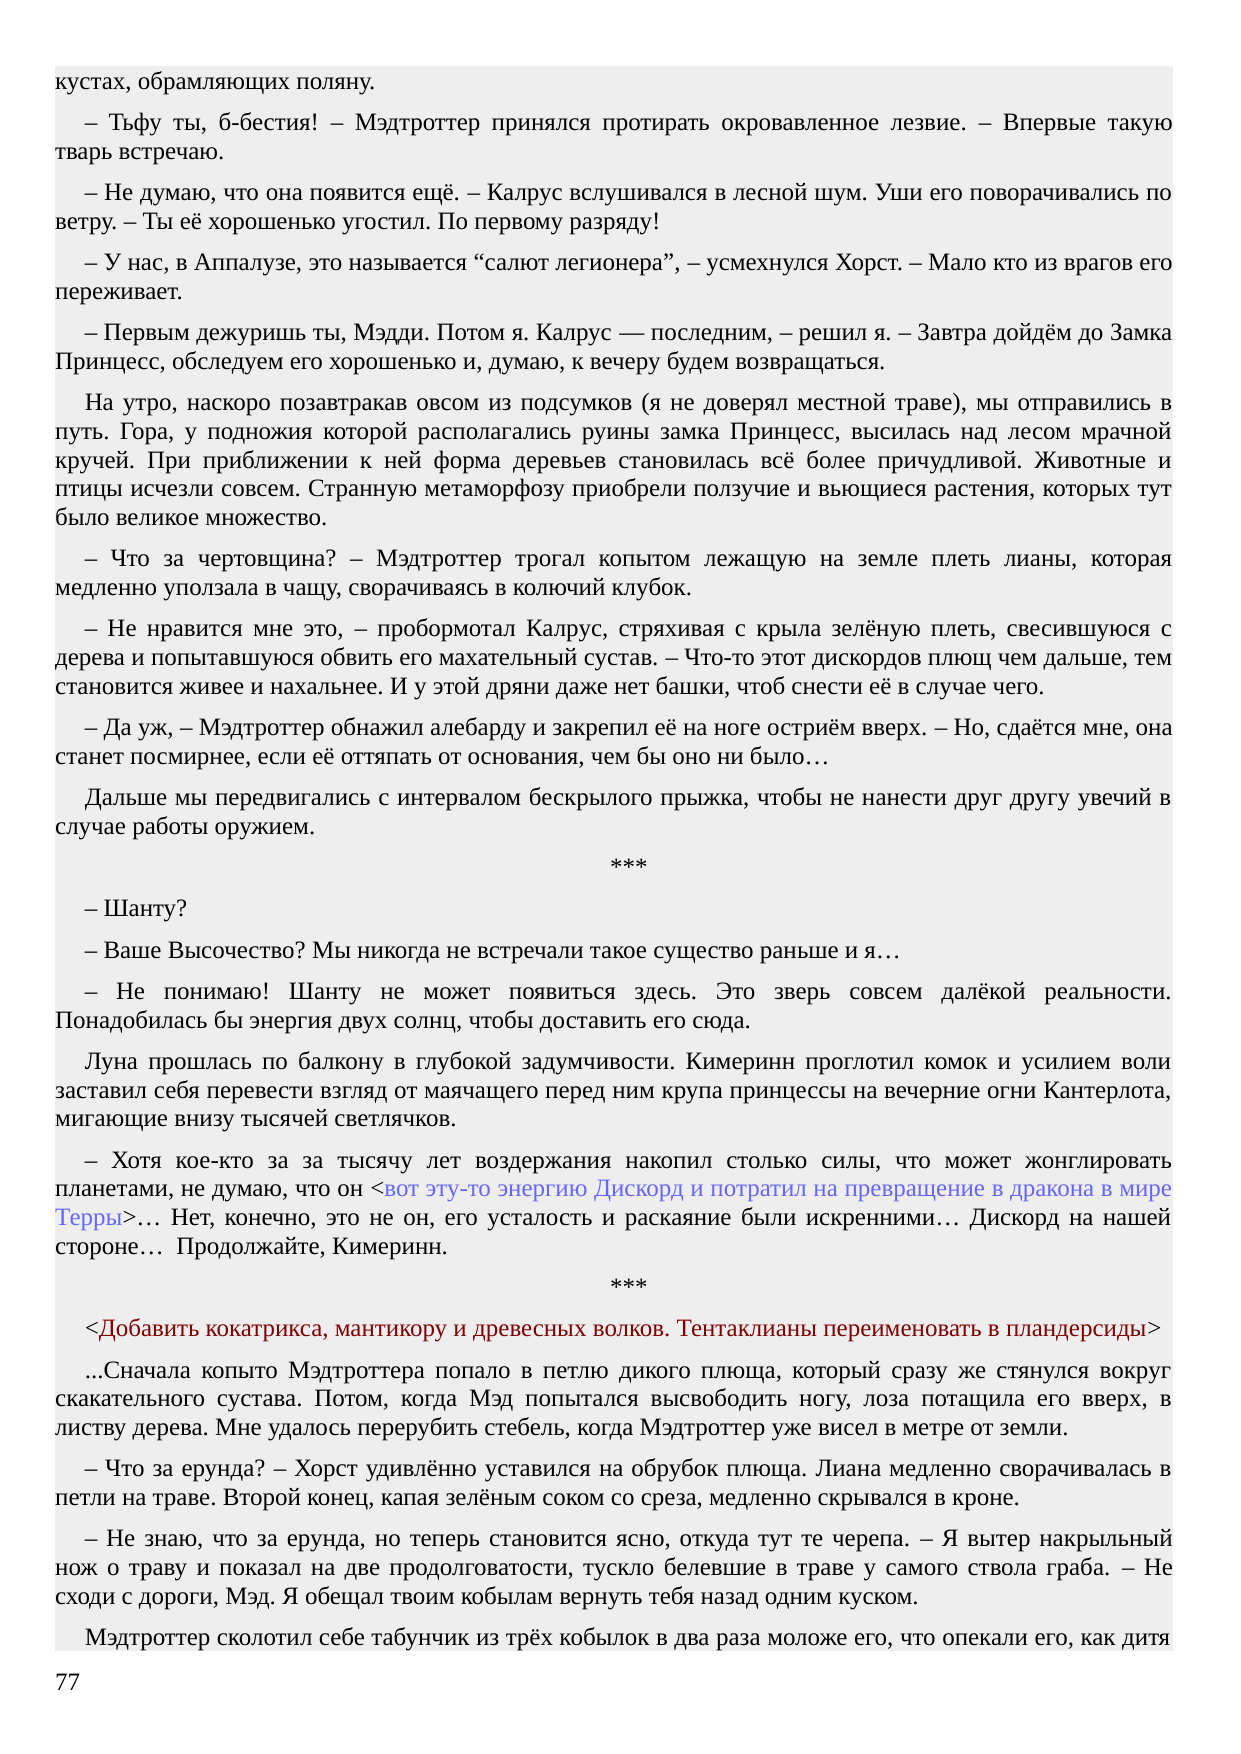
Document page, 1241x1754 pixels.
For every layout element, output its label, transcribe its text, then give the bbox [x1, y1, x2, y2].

text На утро, наскоро позавтракав овсом из подсумков (я не доверял местной траве), мы отправились в путь. Гора, у подножия которой располагались руины замка Принцесс, высилась над лесом мрачной кручей. При приближении к ней форма деревьев становилась всё более причудливой. Животные и птицы исчезли совсем. Странную метаморфозу приобрели ползучие и вьющиеся растения, которых тут было великое множество. [55, 387, 1173, 531]
text *** [55, 852, 1173, 881]
text – Не знаю, что за ерунда, но теперь становится ясно, откуда тут те черепа. – Я вытер накрыльный нож о траву и показал на две продолговатости, тускло белевшие в траве у самого ствола граба. – Не сходи с дороги, Мэд. Я обещал твоим кобылам вернуть тебя назад одним куском. [55, 1523, 1173, 1610]
text – Тьфу ты, б-бестия! – Мэдтроттер принялся протирать окровавленное лезвие. – Впервые такую тварь встречаю. [55, 107, 1173, 165]
text *** [55, 1272, 1173, 1301]
text – Да уж, – Мэдтроттер обнажил алебарду и закрепил её на ноге остриём вверх. – Но, сдаётся мне, она станет посмирнее, если её оттяпать от основания, чем бы оно ни было… [55, 712, 1173, 770]
text <Добавить кокатрикса, мантикору и древесных волков. Тентаклианы переименовать в пландерсиды> [55, 1313, 1173, 1342]
text – Шанту? [55, 893, 1173, 922]
text ...Сначала копыто Мэдтроттера попало в петлю дикого плюща, который сразу же стянулся вокруг скакательного сустава. Потом, когда Мэд попытался высвободить ногу, лоза потащила его вверх, в листву дерева. Мне удалось перерубить стебель, когда Мэдтроттер уже висел в метре от земли. [55, 1355, 1173, 1441]
text – Не нравится мне это, – пробормотал Калрус, стряхивая с крыла зелёную плеть, свесившуюся с дерева и попытавшуюся обвить его махательный сустав. – Что-то этот дискордов плющ чем дальше, тем становится живее и нахальнее. И у этой дряни даже нет башки, чтоб снести её в случае чего. [55, 613, 1173, 700]
text – Хотя кое-кто за за тысячу лет воздержания накопил столько силы, что может жонглировать планетами, не думаю, что он <вот эту-то энергию Дискорд и потратил на превращение в дракона в мире Терры>… Нет, конечно, это не он, его усталость и раскаяние были искренними… Дискорд на нашей стороне… Продолжайте, Кимеринн. [55, 1145, 1173, 1260]
text Мэдтроттер сколотил себе табунчик из трёх кобылок в два раза моложе его, что опекали его, как дитя [55, 1622, 1173, 1651]
text кустах, обрамляющих поляну. [55, 66, 1173, 95]
text – У нас, в Аппалузе, это называется “салют легионера”, – усмехнулся Хорст. – Мало кто из врагов его переживает. [55, 247, 1173, 305]
text – Что за чертовщина? – Мэдтроттер трогал копытом лежащую на земле плеть лианы, которая медленно уползала в чащу, сворачиваясь в колючий клубок. [55, 543, 1173, 601]
text – Не думаю, что она появится ещё. – Калрус вслушивался в лесной шум. Уши его поворачивались по ветру. – Ты её хорошенько угостил. По первому разряду! [55, 177, 1173, 235]
text – Ваше Высочество? Мы никогда не встречали такое существо раньше и я… [55, 935, 1173, 963]
text – Что за ерунда? – Хорст удивлённо уставился на обрубок плюща. Лиана медленно сворачивалась в петли на траве. Второй конец, капая зелёным соком со среза, медленно скрывался в кроне. [55, 1453, 1173, 1511]
text – Первым дежуришь ты, Мэдди. Потом я. Калрус — последним, – решил я. – Завтра дойдём до Замка Принцесс, обследуем его хорошенько и, думаю, к вечеру будем возвращаться. [55, 317, 1173, 375]
text – Не понимаю! Шанту не может появиться здесь. Это зверь совсем далёкой реальности. Понадобилась бы энергия двух солнц, чтобы доставить его сюда. [55, 976, 1173, 1033]
text Дальше мы передвигались с интервалом бескрылого прыжка, чтобы не нанести друг другу увечий в случае работы оружием. [55, 782, 1173, 840]
text Луна прошлась по балкону в глубокой задумчивости. Кимеринн проглотил комок и усилием воли заставил себя перевести взгляд от маячащего перед ним крупа принцессы на вечерние огни Кантерлота, мигающие внизу тысячей светлячков. [55, 1046, 1173, 1132]
